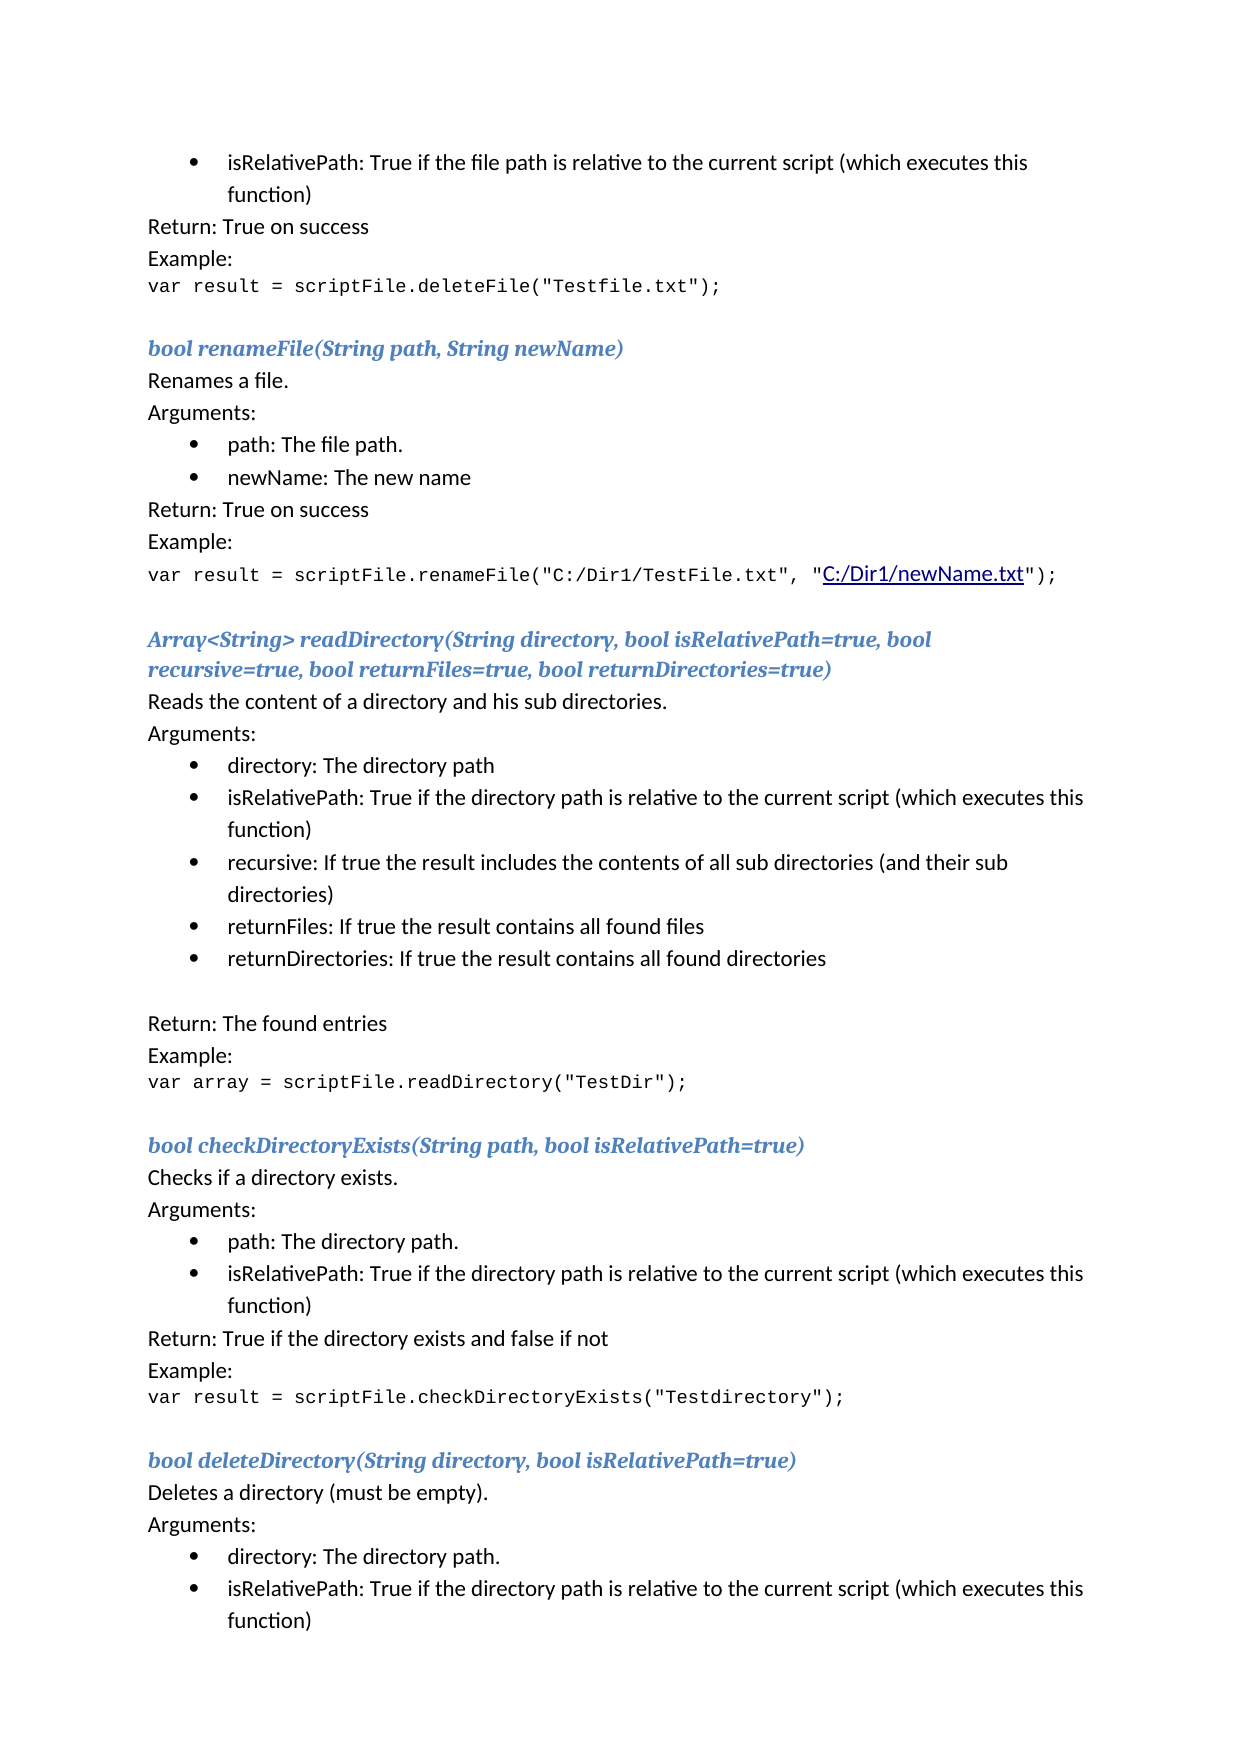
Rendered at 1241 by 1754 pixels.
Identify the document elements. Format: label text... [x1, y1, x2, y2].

text Example: [148, 1356, 1093, 1384]
text Example: [148, 527, 1093, 555]
list returnFiles: If true the result contains all found files [190, 912, 1093, 940]
text Return: The found entries [148, 1009, 1093, 1037]
text var result = scriptFile.deleteFile("Testfile.txt"); [148, 276, 1093, 298]
text Renames a file. [148, 366, 1093, 394]
list isRelativePath: True if the directory path is relative to the current script (which executes this function) [190, 1574, 1093, 1634]
text var result = scriptFile.checkDirectoryExists("Testdirectory"); [148, 1388, 1093, 1409]
list newName: The new name [190, 463, 1093, 491]
subtitle bool renameFile(String path, String newName) [148, 336, 1093, 362]
text var result = scriptFile.renameFile("C:/Dir1/TestFile.txt", "C:/Dir1/newName.txt"); [148, 559, 1093, 587]
text Reads the content of a directory and his sub directories. [148, 687, 1093, 715]
list returnDirectories: If true the result contains all found directories [190, 944, 1093, 972]
text Arguments: [148, 1510, 1093, 1538]
text Return: True on success [148, 212, 1093, 240]
text Return: True on success [148, 495, 1093, 523]
list isRelativePath: True if the directory path is relative to the current script (which executes this function) [190, 783, 1093, 844]
text Deletes a directory (must be empty). [148, 1478, 1093, 1506]
text var array = scriptFile.readDirectory("TestDir"); [148, 1073, 1093, 1094]
subtitle bool checkDirectoryExists(String path, bool isRelativePath=true) [148, 1133, 1093, 1159]
text Arguments: [148, 398, 1093, 426]
list isRelativePath: True if the directory path is relative to the current script (which executes this function) [190, 1259, 1093, 1319]
list path: The file path. [190, 430, 1093, 458]
subtitle Array<String> readDirectory(String directory, bool isRelativePath=true, bool recursive=true, bool returnFiles=true, bool returnDirectories=true) [148, 626, 1093, 683]
text Arguments: [148, 719, 1093, 747]
text Example: [148, 244, 1093, 272]
list path: The directory path. [190, 1227, 1093, 1255]
list directory: The directory path. [190, 1542, 1093, 1570]
subtitle bool deleteDirectory(String directory, bool isRelativePath=true) [148, 1448, 1093, 1474]
text Return: True if the directory exists and false if not [148, 1324, 1093, 1352]
list directory: The directory path [190, 751, 1093, 779]
text Example: [148, 1041, 1093, 1069]
text Checks if a directory exists. [148, 1163, 1093, 1191]
text Arguments: [148, 1195, 1093, 1223]
list recursive: If true the result includes the contents of all sub directories (and their sub directories) [190, 848, 1093, 908]
list isRelativePath: True if the file path is relative to the current script (which executes this function) [190, 148, 1093, 208]
